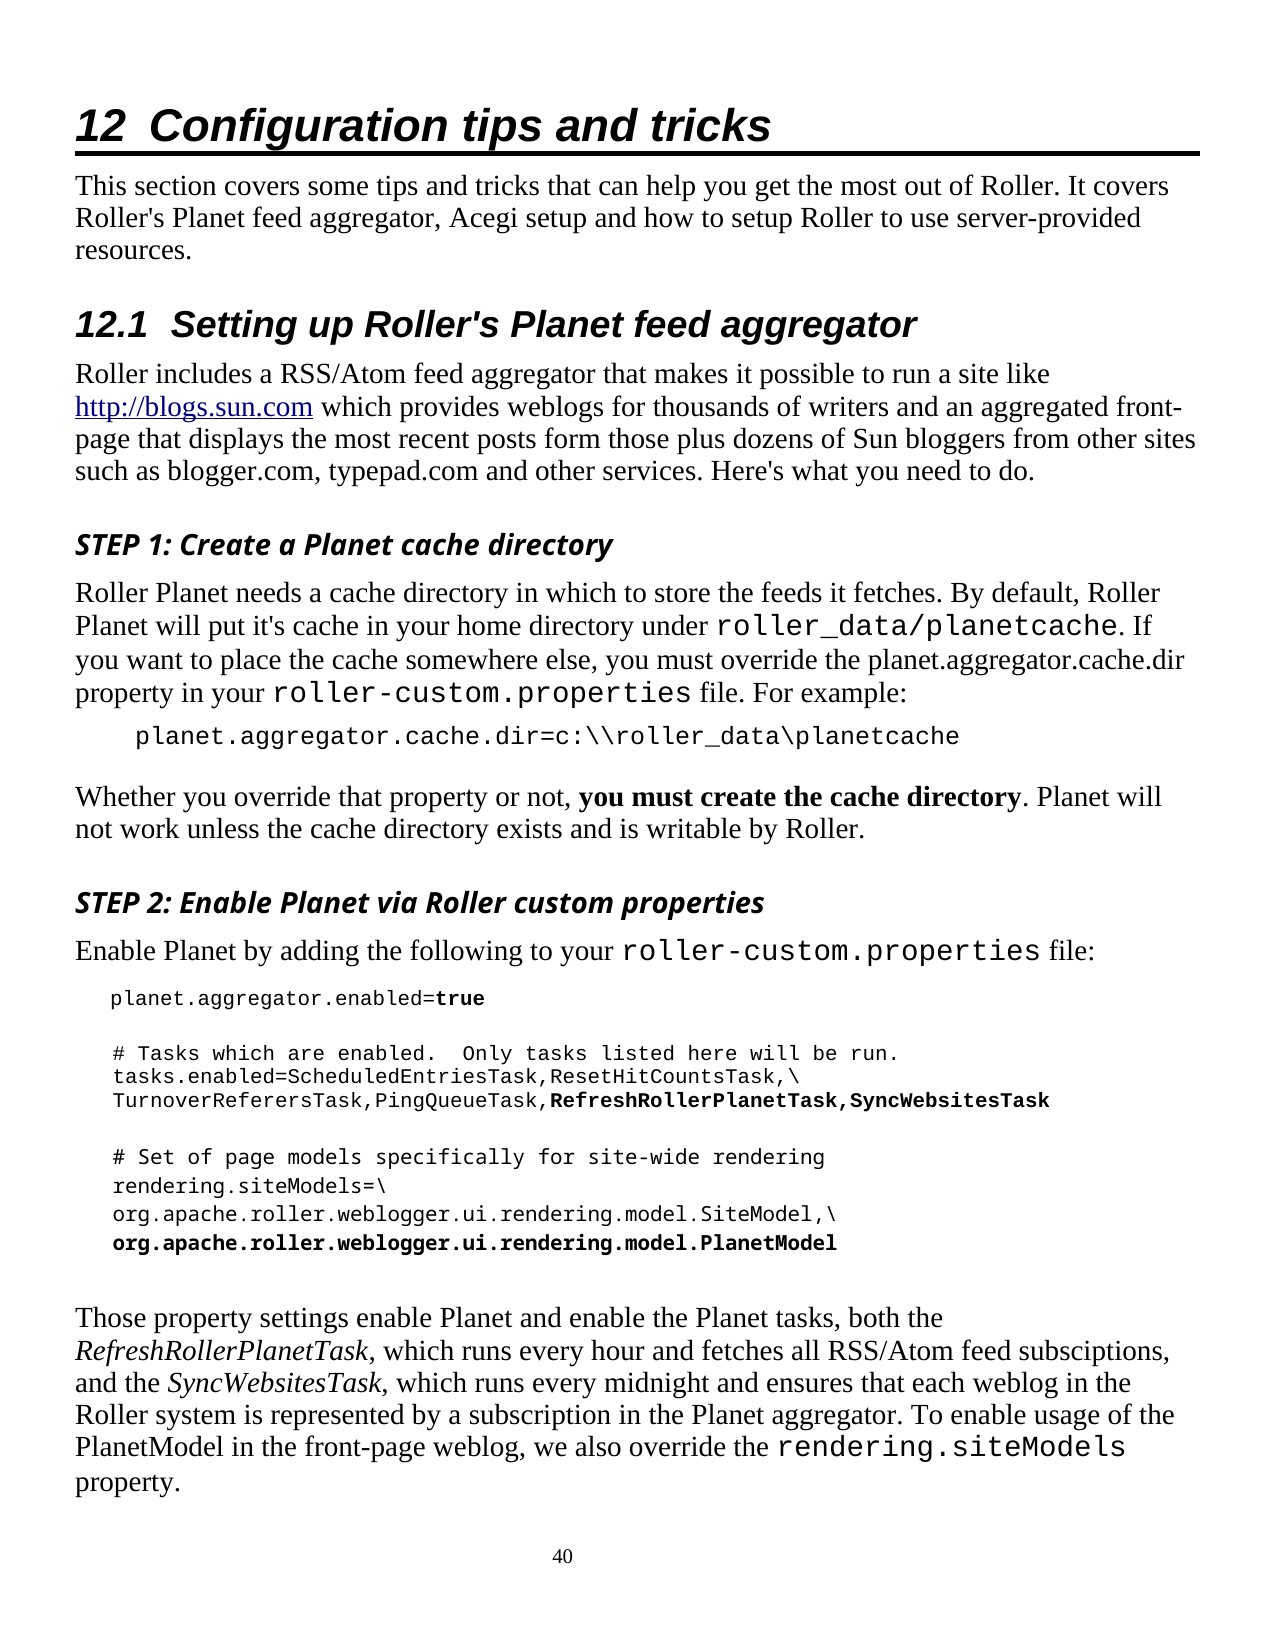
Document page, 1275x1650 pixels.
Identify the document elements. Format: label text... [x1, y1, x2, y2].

subtitle Configuration tips and tricks [75, 100, 1200, 151]
text Those property settings enable Planet and enable the Planet tasks, both the RefreshRollerPlanetTask, which runs every hour and fetches all RSS/Atom feed subsciptions, and the SyncWebsitesTask, which runs every midnight and ensures that each weblog in the Roller system is represented by a subscription in the Planet aggregator. To enable usage of the PlanetModel in the front-page weblog, we also override the rendering.siteModels property. [75, 1302, 1200, 1498]
text Enable Planet by adding the following to your roller-custom.properties file: [75, 934, 1200, 969]
subtitle Setting up Roller's Planet feed aggregator [75, 303, 1200, 345]
text # Tasks which are enabled. Only tasks listed here will be run. tasks.enabled=ScheduledEntriesTask,ResetHitCountsTask,\ TurnoverReferersTask,PingQueueTask,RefreshRollerPlanetTask,SyncWebsitesTask [75, 1043, 1200, 1114]
text This section covers some tips and tricks that can help you get the most out of Roller. It covers Roller's Planet feed aggregator, Acegi setup and how to setup Roller to use server-provided resources. [75, 169, 1200, 266]
text org.apache.roller.weblogger.ui.rendering.model.PlanetModel [75, 1228, 1200, 1256]
subtitle STEP 1: Create a Planet cache directory [75, 524, 1200, 564]
text org.apache.roller.weblogger.ui.rendering.model.SiteModel,\ [75, 1199, 1200, 1228]
text planet.aggregator.cache.dir=c:\\roller_data\planetcache [75, 723, 1200, 752]
text planet.aggregator.enabled=true [75, 981, 1200, 1014]
text Roller Planet needs a cache directory in which to store the feeds it fetches. By default, Roller Planet will put it's cache in your home directory under roller_data/planetcache. If you want to place the cache somewhere else, you must override the planet.aggregator.cache.dir property in your roller-custom.properties file. For example: [75, 577, 1200, 711]
text # Set of page models specifically for site-wide rendering [75, 1142, 1200, 1171]
text rendering.siteModels=\ [75, 1171, 1200, 1199]
text Roller includes a RSS/Atom feed aggregator that makes it possible to run a site like http://blogs.sun.com which provides weblogs for thousands of writers and an aggregated front-page that displays the most recent posts form those plus dozens of Sun bloggers from other sites such as blogger.com, typepad.com and other services. Here's what you need to do. [75, 358, 1200, 487]
text Whether you override that property or not, you must create the cache directory. Planet will not work unless the cache directory exists and is writable by Roller. [75, 780, 1200, 844]
subtitle STEP 2: Enable Planet via Roller custom properties [75, 882, 1200, 922]
